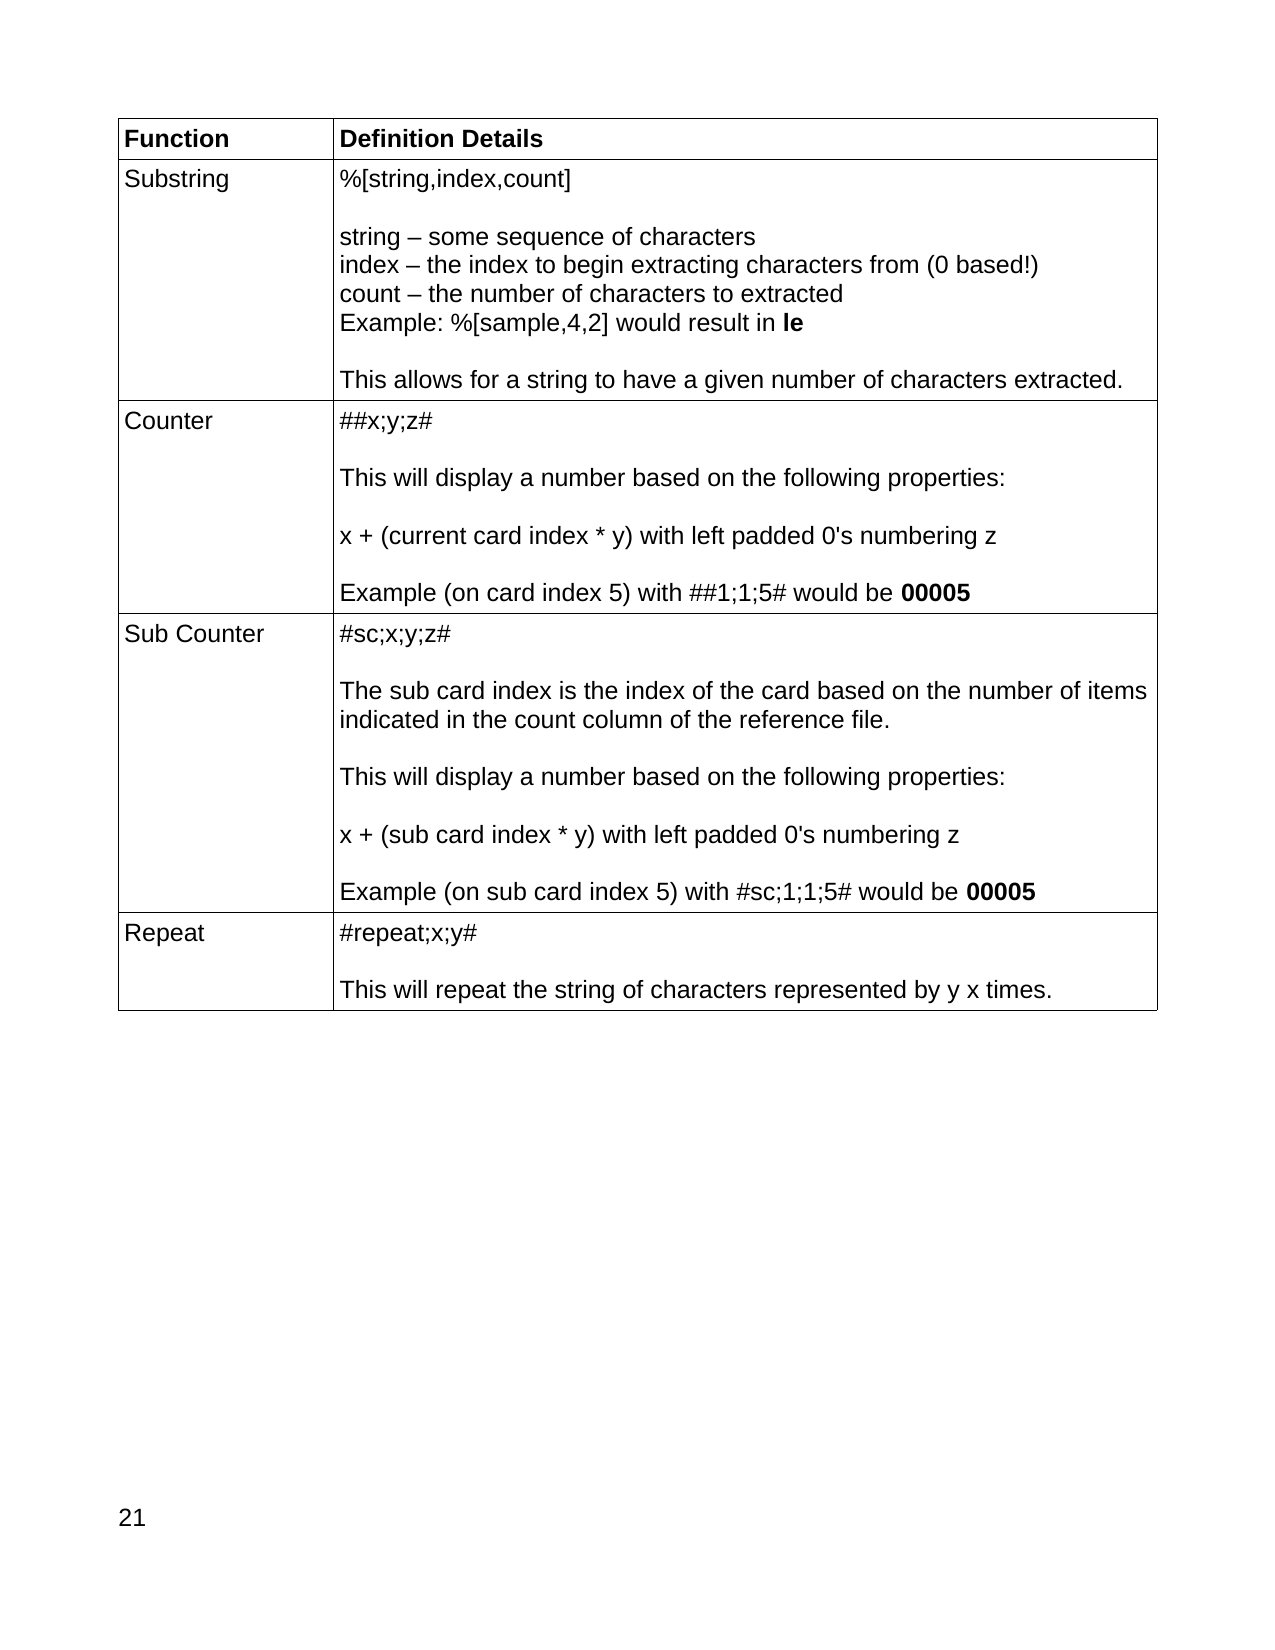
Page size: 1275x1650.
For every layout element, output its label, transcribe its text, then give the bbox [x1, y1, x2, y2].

table_header Function [119, 119, 333, 158]
table_cell %[string,index,count] string – some sequence of characters index – the index to begin extracting characters from (0 based!) count – the number of characters to extracted Example: %[sample,4,2] would result in le This allows for a string to have a given number of characters extracted. [334, 160, 1157, 400]
table_cell ##x;y;z# This will display a number based on the following properties: x + (current card index * y) with left padded 0's numbering z Example (on card index 5) with ##1;1;5# would be 00005 [334, 401, 1157, 613]
table_cell Substring [119, 160, 333, 400]
table_cell Sub Counter [119, 614, 333, 912]
table_cell Repeat [119, 913, 333, 1010]
table_cell #sc;x;y;z# The sub card index is the index of the card based on the number of items indicated in the count column of the reference file. This will display a number based on the following properties: x + (sub card index * y) with left padded 0's numbering z Example (on sub card index 5) with #sc;1;1;5# would be 00005 [334, 614, 1157, 912]
table_cell #repeat;x;y# This will repeat the string of characters represented by y x times. [334, 913, 1157, 1010]
table_header Definition Details [334, 119, 1157, 158]
table_cell Counter [119, 401, 333, 613]
